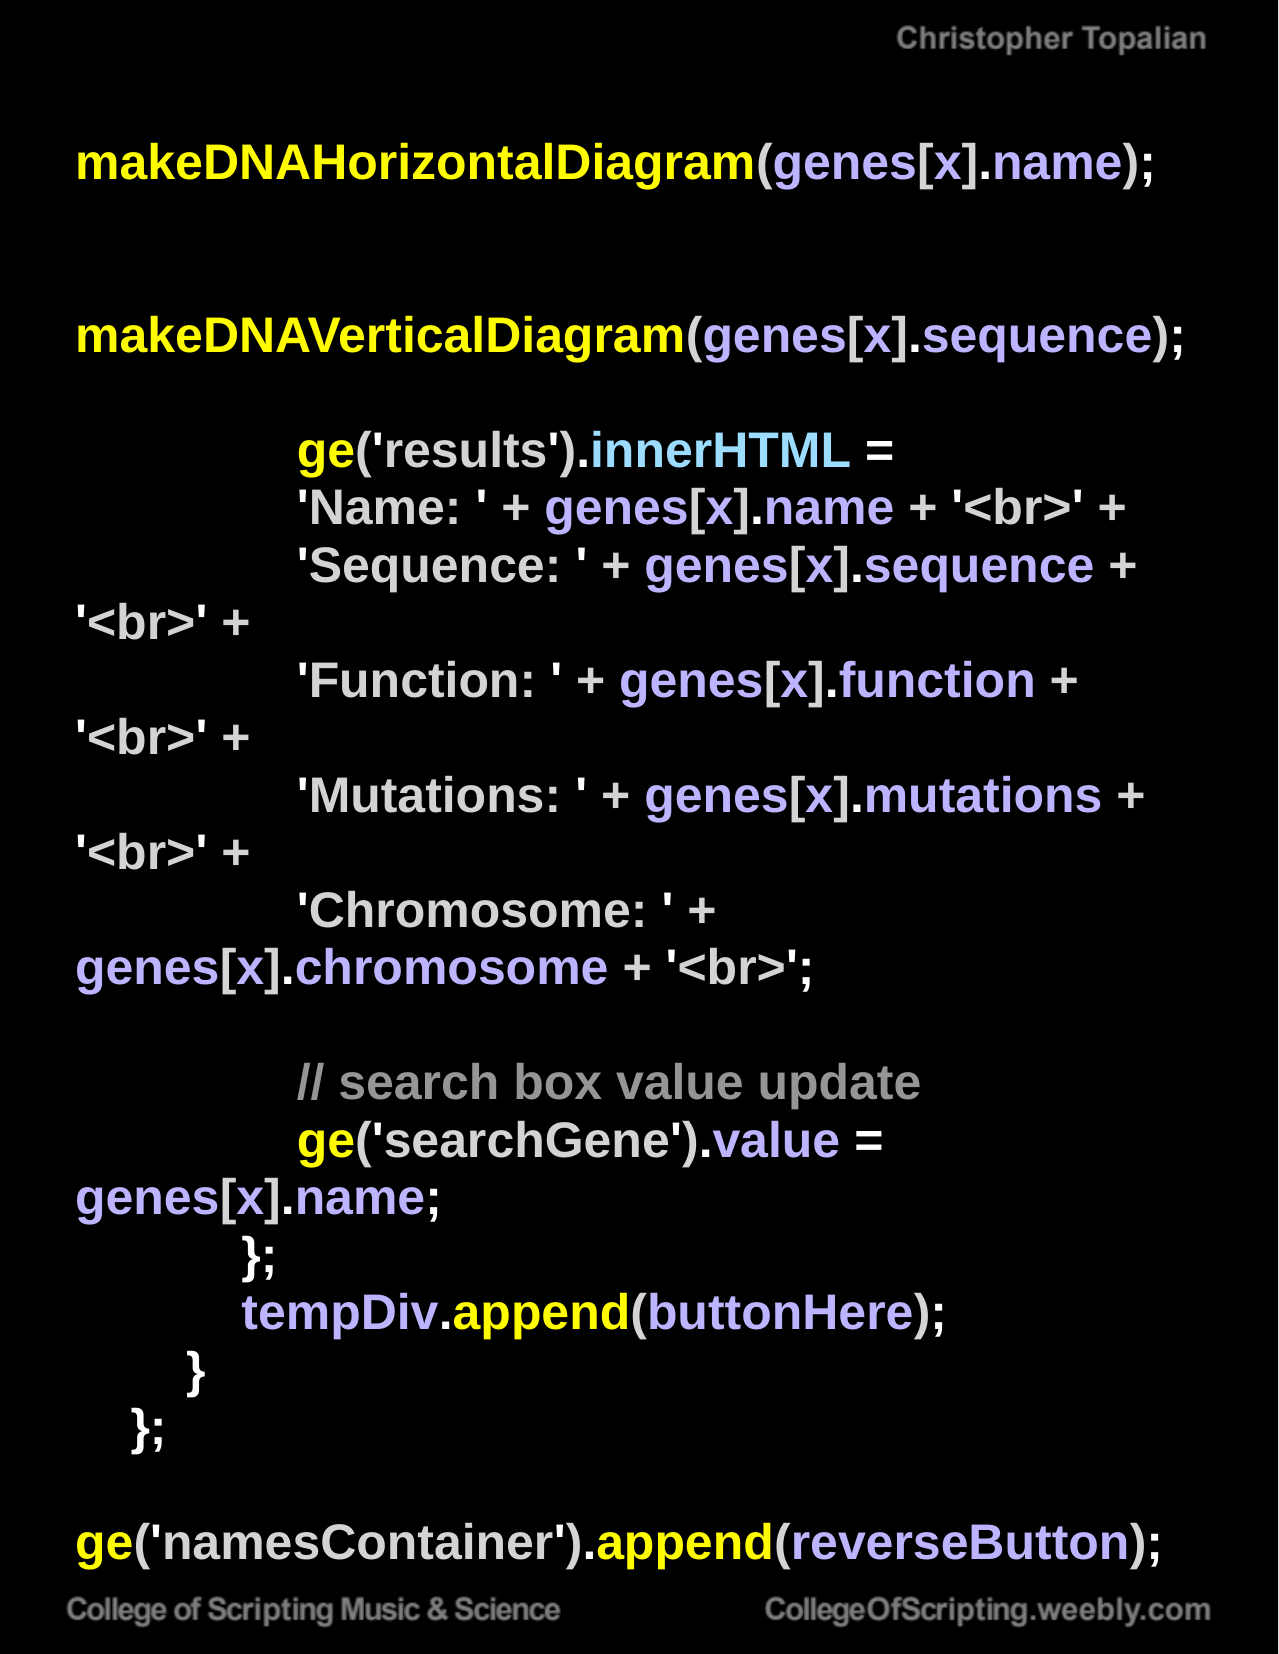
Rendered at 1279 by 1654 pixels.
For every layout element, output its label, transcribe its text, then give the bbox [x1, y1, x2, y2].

text 'Function: ' + genes[x].function + '<br>' + [75, 650, 1203, 765]
text 'Chromosome: ' + genes[x].chromosome + '<br>'; [75, 880, 1203, 995]
text ge('results').innerHTML = [75, 420, 1203, 477]
text 'Name: ' + genes[x].name + '<br>' + [75, 477, 1203, 535]
text tempDiv.append(buttonHere); [75, 1282, 1203, 1340]
text // search box value update [75, 1052, 1203, 1110]
text }; [75, 1397, 1203, 1455]
text makeDNAHorizontalDiagram(genes[x].name); [75, 75, 1203, 190]
text }; [75, 1225, 1203, 1282]
text ge('namesContainer').append(reverseButton); [75, 1455, 1203, 1570]
text ge('searchGene').value = genes[x].name; [75, 1110, 1203, 1225]
text 'Sequence: ' + genes[x].sequence + '<br>' + [75, 535, 1203, 650]
text } [75, 1340, 1203, 1397]
text 'Mutations: ' + genes[x].mutations + '<br>' + [75, 765, 1203, 880]
text makeDNAVerticalDiagram(genes[x].sequence); [75, 247, 1203, 362]
